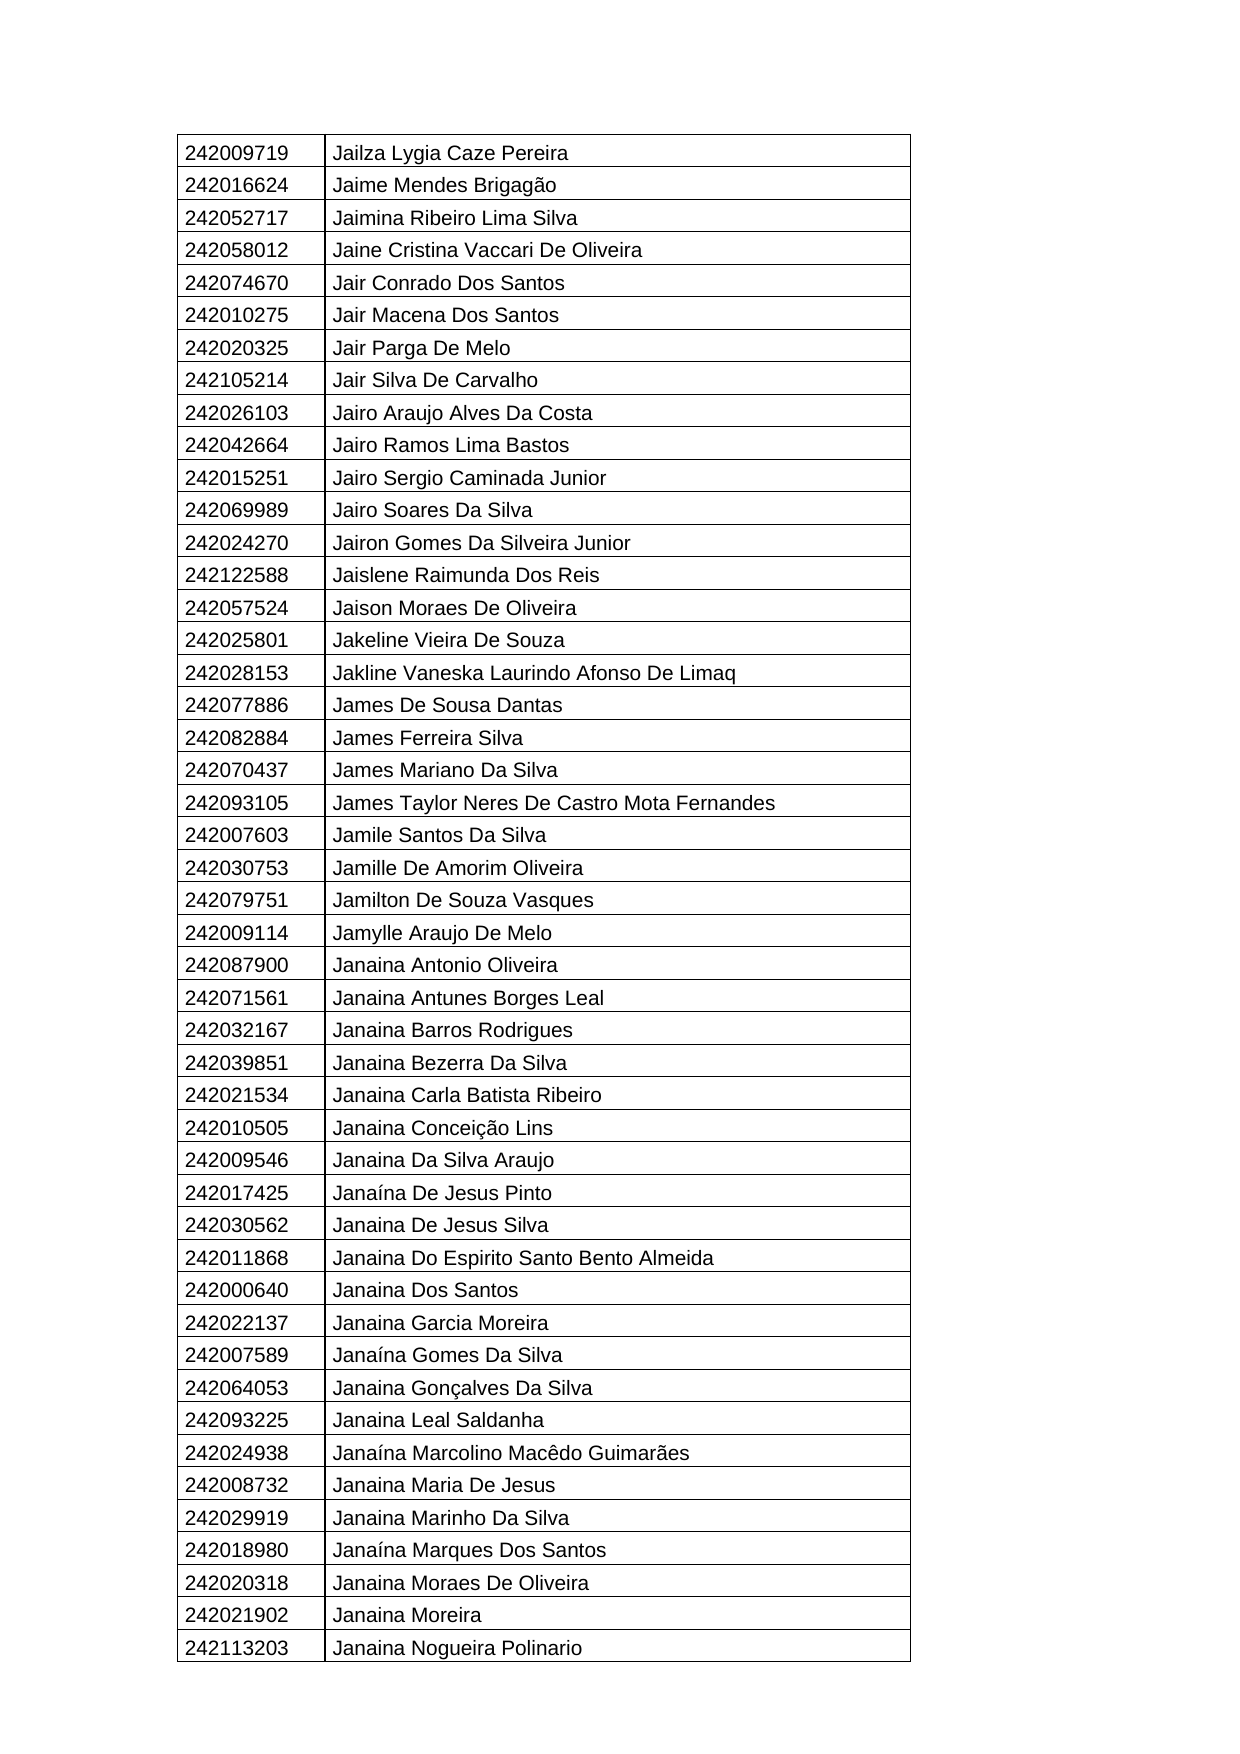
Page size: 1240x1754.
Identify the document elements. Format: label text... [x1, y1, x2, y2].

table_cell 242021902 [178, 1597, 324, 1628]
table_cell Janaina Barros Rodrigues [326, 1012, 910, 1043]
table_cell Jaison Moraes De Oliveira [326, 590, 910, 621]
table_cell 242071561 [178, 980, 324, 1011]
table_cell 242010505 [178, 1110, 324, 1141]
table_cell 242009546 [178, 1142, 324, 1173]
table_cell Janaina Garcia Moreira [326, 1305, 910, 1336]
table_cell 242077886 [178, 687, 324, 718]
table_cell Jaislene Raimunda Dos Reis [326, 557, 910, 588]
table_cell Jakeline Vieira De Souza [326, 622, 910, 653]
table_cell 242122588 [178, 557, 324, 588]
table_cell Janaína Marcolino Macêdo Guimarães [326, 1435, 910, 1466]
table_cell Jairo Ramos Lima Bastos [326, 427, 910, 458]
table_cell 242087900 [178, 947, 324, 978]
table_cell 242008732 [178, 1467, 324, 1498]
table_cell Janaina Moraes De Oliveira [326, 1565, 910, 1596]
table_cell Janaina Bezerra Da Silva [326, 1045, 910, 1076]
table_cell 242064053 [178, 1370, 324, 1401]
table_cell 242009719 [178, 135, 324, 166]
table_cell Janaína De Jesus Pinto [326, 1175, 910, 1206]
table_cell 242093105 [178, 785, 324, 816]
table_cell 242058012 [178, 232, 324, 263]
table_cell Jamilton De Souza Vasques [326, 882, 910, 913]
table_cell Janaina Do Espirito Santo Bento Almeida [326, 1240, 910, 1271]
table_cell Jaime Mendes Brigagão [326, 167, 910, 198]
table_cell 242030753 [178, 850, 324, 881]
table_cell Janaina Marinho Da Silva [326, 1500, 910, 1531]
table_cell 242093225 [178, 1402, 324, 1433]
table_cell Jakline Vaneska Laurindo Afonso De Limaq [326, 655, 910, 686]
table_cell 242070437 [178, 752, 324, 783]
table_cell Janaina Maria De Jesus [326, 1467, 910, 1498]
table_cell 242007589 [178, 1337, 324, 1368]
table_cell Janaina Antunes Borges Leal [326, 980, 910, 1011]
table_cell 242021534 [178, 1077, 324, 1108]
table_cell 242015251 [178, 460, 324, 491]
table_cell 242039851 [178, 1045, 324, 1076]
table_cell 242007603 [178, 817, 324, 848]
table_cell 242079751 [178, 882, 324, 913]
table_cell 242016624 [178, 167, 324, 198]
table_cell 242057524 [178, 590, 324, 621]
table_cell Janaina Antonio Oliveira [326, 947, 910, 978]
table_cell 242010275 [178, 297, 324, 328]
table_cell Jair Silva De Carvalho [326, 362, 910, 393]
table_cell 242026103 [178, 395, 324, 426]
table_cell 242009114 [178, 915, 324, 946]
table_cell Janaina Da Silva Araujo [326, 1142, 910, 1173]
table_cell 242032167 [178, 1012, 324, 1043]
table_cell Jair Conrado Dos Santos [326, 265, 910, 296]
table_cell Janaína Marques Dos Santos [326, 1532, 910, 1563]
table_cell James Ferreira Silva [326, 720, 910, 751]
table_cell 242024938 [178, 1435, 324, 1466]
table_cell 242028153 [178, 655, 324, 686]
table_cell Jamille De Amorim Oliveira [326, 850, 910, 881]
table_cell Jairon Gomes Da Silveira Junior [326, 525, 910, 556]
table_cell 242018980 [178, 1532, 324, 1563]
table_cell Jamile Santos Da Silva [326, 817, 910, 848]
table_cell Jairo Sergio Caminada Junior [326, 460, 910, 491]
table_cell 242042664 [178, 427, 324, 458]
table_cell 242020325 [178, 330, 324, 361]
table_cell James Mariano Da Silva [326, 752, 910, 783]
table_cell Jair Parga De Melo [326, 330, 910, 361]
table_cell 242024270 [178, 525, 324, 556]
table_cell Janaína Gomes Da Silva [326, 1337, 910, 1368]
table_cell 242113203 [178, 1630, 324, 1661]
table_cell 242030562 [178, 1207, 324, 1238]
table_cell Janaina Nogueira Polinario [326, 1630, 910, 1661]
table_cell 242074670 [178, 265, 324, 296]
table_cell 242000640 [178, 1272, 324, 1303]
table_cell Janaina Moreira [326, 1597, 910, 1628]
table_cell 242105214 [178, 362, 324, 393]
table_cell James Taylor Neres De Castro Mota Fernandes [326, 785, 910, 816]
table_cell 242069989 [178, 492, 324, 523]
table_cell Jairo Araujo Alves Da Costa [326, 395, 910, 426]
table_cell Janaina Dos Santos [326, 1272, 910, 1303]
table_cell Janaina Leal Saldanha [326, 1402, 910, 1433]
table_cell Janaina Carla Batista Ribeiro [326, 1077, 910, 1108]
table_cell Jamylle Araujo De Melo [326, 915, 910, 946]
table_cell Jaine Cristina Vaccari De Oliveira [326, 232, 910, 263]
table_cell 242011868 [178, 1240, 324, 1271]
table_cell 242029919 [178, 1500, 324, 1531]
table_cell 242025801 [178, 622, 324, 653]
table_cell Jairo Soares Da Silva [326, 492, 910, 523]
table_cell Jair Macena Dos Santos [326, 297, 910, 328]
table_cell 242017425 [178, 1175, 324, 1206]
table_cell 242082884 [178, 720, 324, 751]
table_cell 242052717 [178, 200, 324, 231]
table_cell James De Sousa Dantas [326, 687, 910, 718]
table_cell 242022137 [178, 1305, 324, 1336]
table_cell Janaina Conceição Lins [326, 1110, 910, 1141]
table_cell Jailza Lygia Caze Pereira [326, 135, 910, 166]
table_cell 242020318 [178, 1565, 324, 1596]
table_cell Jaimina Ribeiro Lima Silva [326, 200, 910, 231]
table_cell Janaina Gonçalves Da Silva [326, 1370, 910, 1401]
table_cell Janaina De Jesus Silva [326, 1207, 910, 1238]
